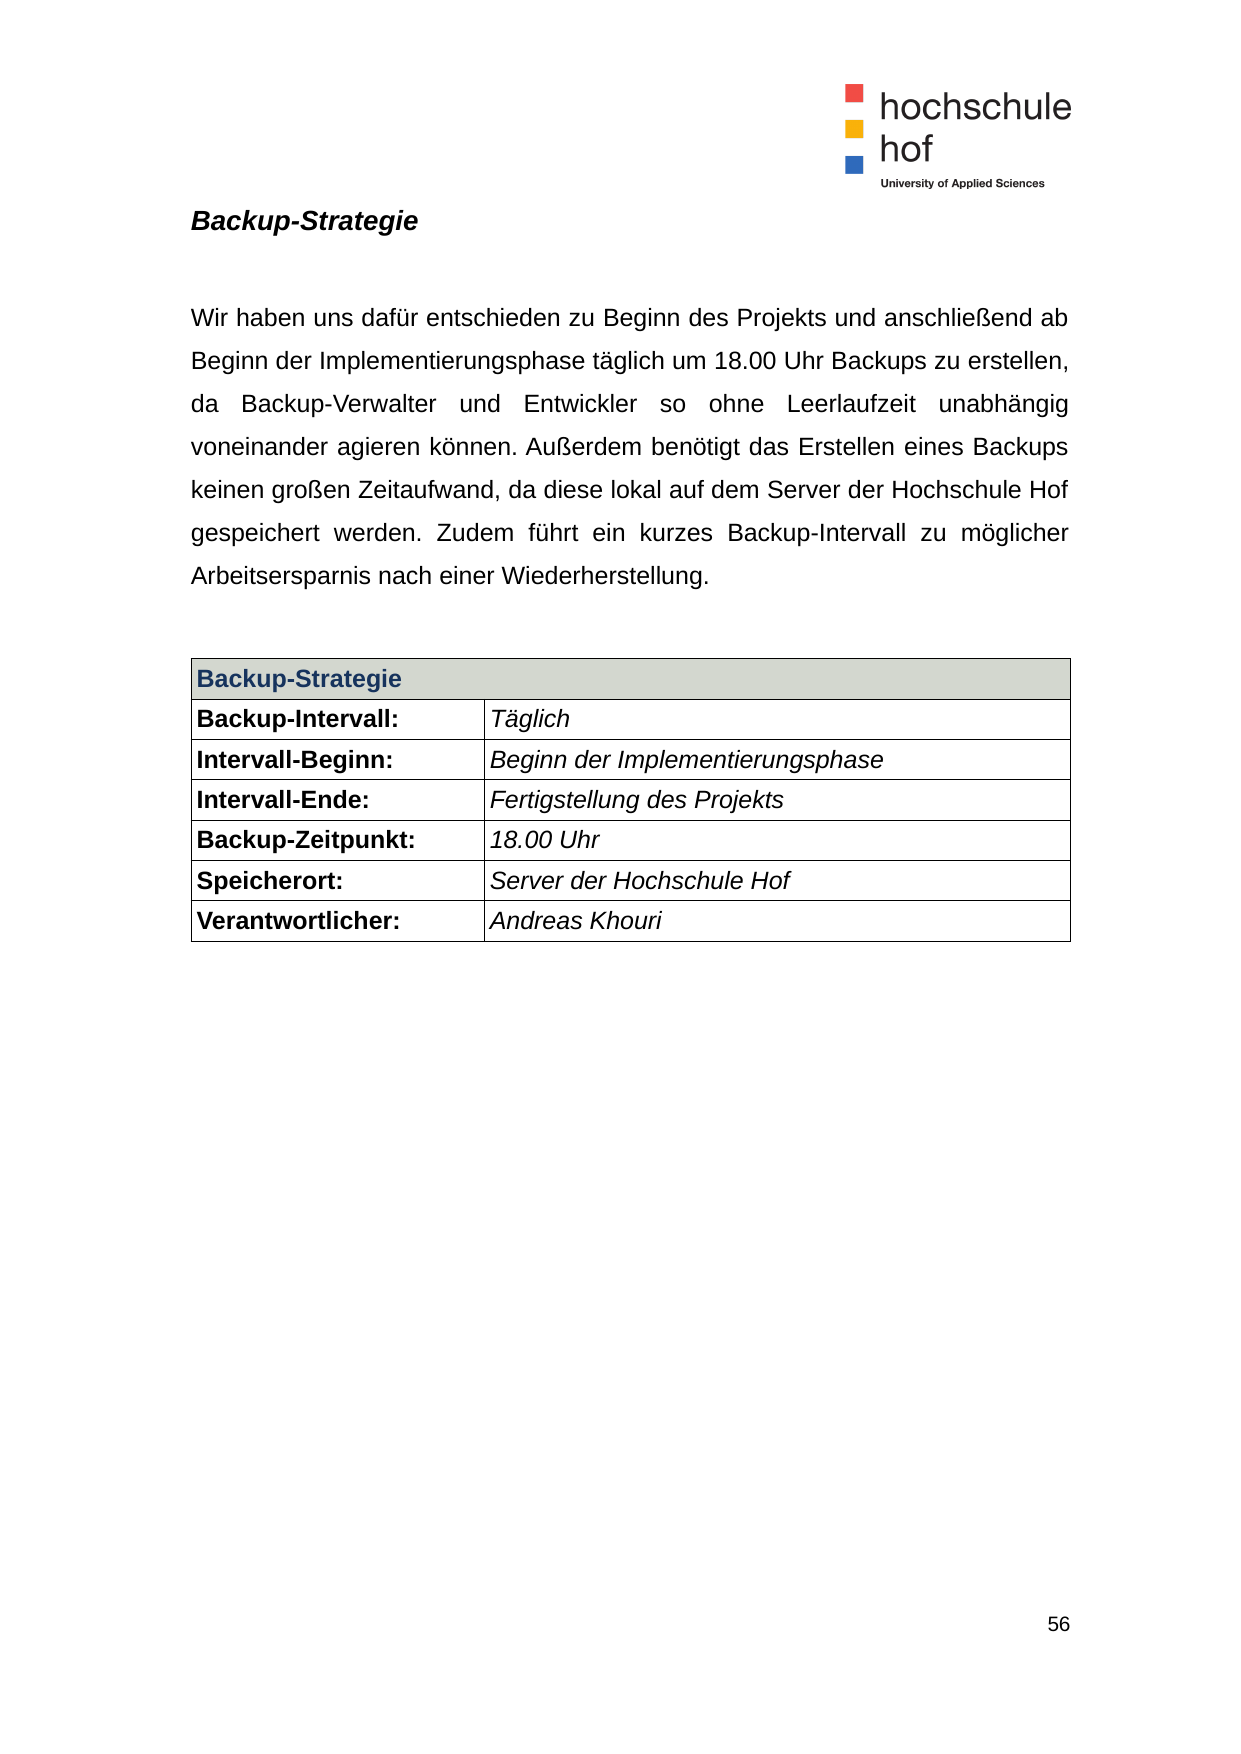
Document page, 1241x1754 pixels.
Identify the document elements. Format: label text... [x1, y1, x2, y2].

table_cell Intervall-Ende: [192, 780, 484, 819]
table_cell Server der Hochschule Hof [485, 861, 1070, 900]
table_cell Täglich [485, 700, 1070, 739]
table_cell Intervall-Beginn: [192, 740, 484, 779]
table_cell Beginn der Implementierungsphase [485, 740, 1070, 779]
table_cell Fertigstellung des Projekts [485, 780, 1070, 819]
subtitle Backup-Strategie [191, 204, 1070, 236]
picture [845, 84, 1071, 189]
table_header Backup-Strategie [192, 659, 1070, 699]
table_cell Andreas Khouri [485, 901, 1070, 941]
table_cell Backup-Zeitpunkt: [192, 821, 484, 860]
table_cell 18.00 Uhr [485, 821, 1070, 860]
table_cell Verantwortlicher: [192, 901, 484, 941]
text Wir haben uns dafür entschieden zu Beginn des Projekts und anschließend ab Beginn der Implementierungsphase täglich um 18.00 Uhr Backups zu erstellen, da Backup-Verwalter und Entwickler so ohne Leerlaufzeit unabhängig voneinander agieren können. Außerdem benötigt das Erstellen eines Backups keinen großen Zeitaufwand, da diese lokal auf dem Server der Hochschule Hof gespeichert werden. Zudem führt ein kurzes Backup-Intervall zu möglicher Arbeitsersparnis nach einer Wiederherstellung. [191, 303, 1070, 590]
table_cell Speicherort: [192, 861, 484, 900]
table_cell Backup-Intervall: [192, 700, 484, 739]
